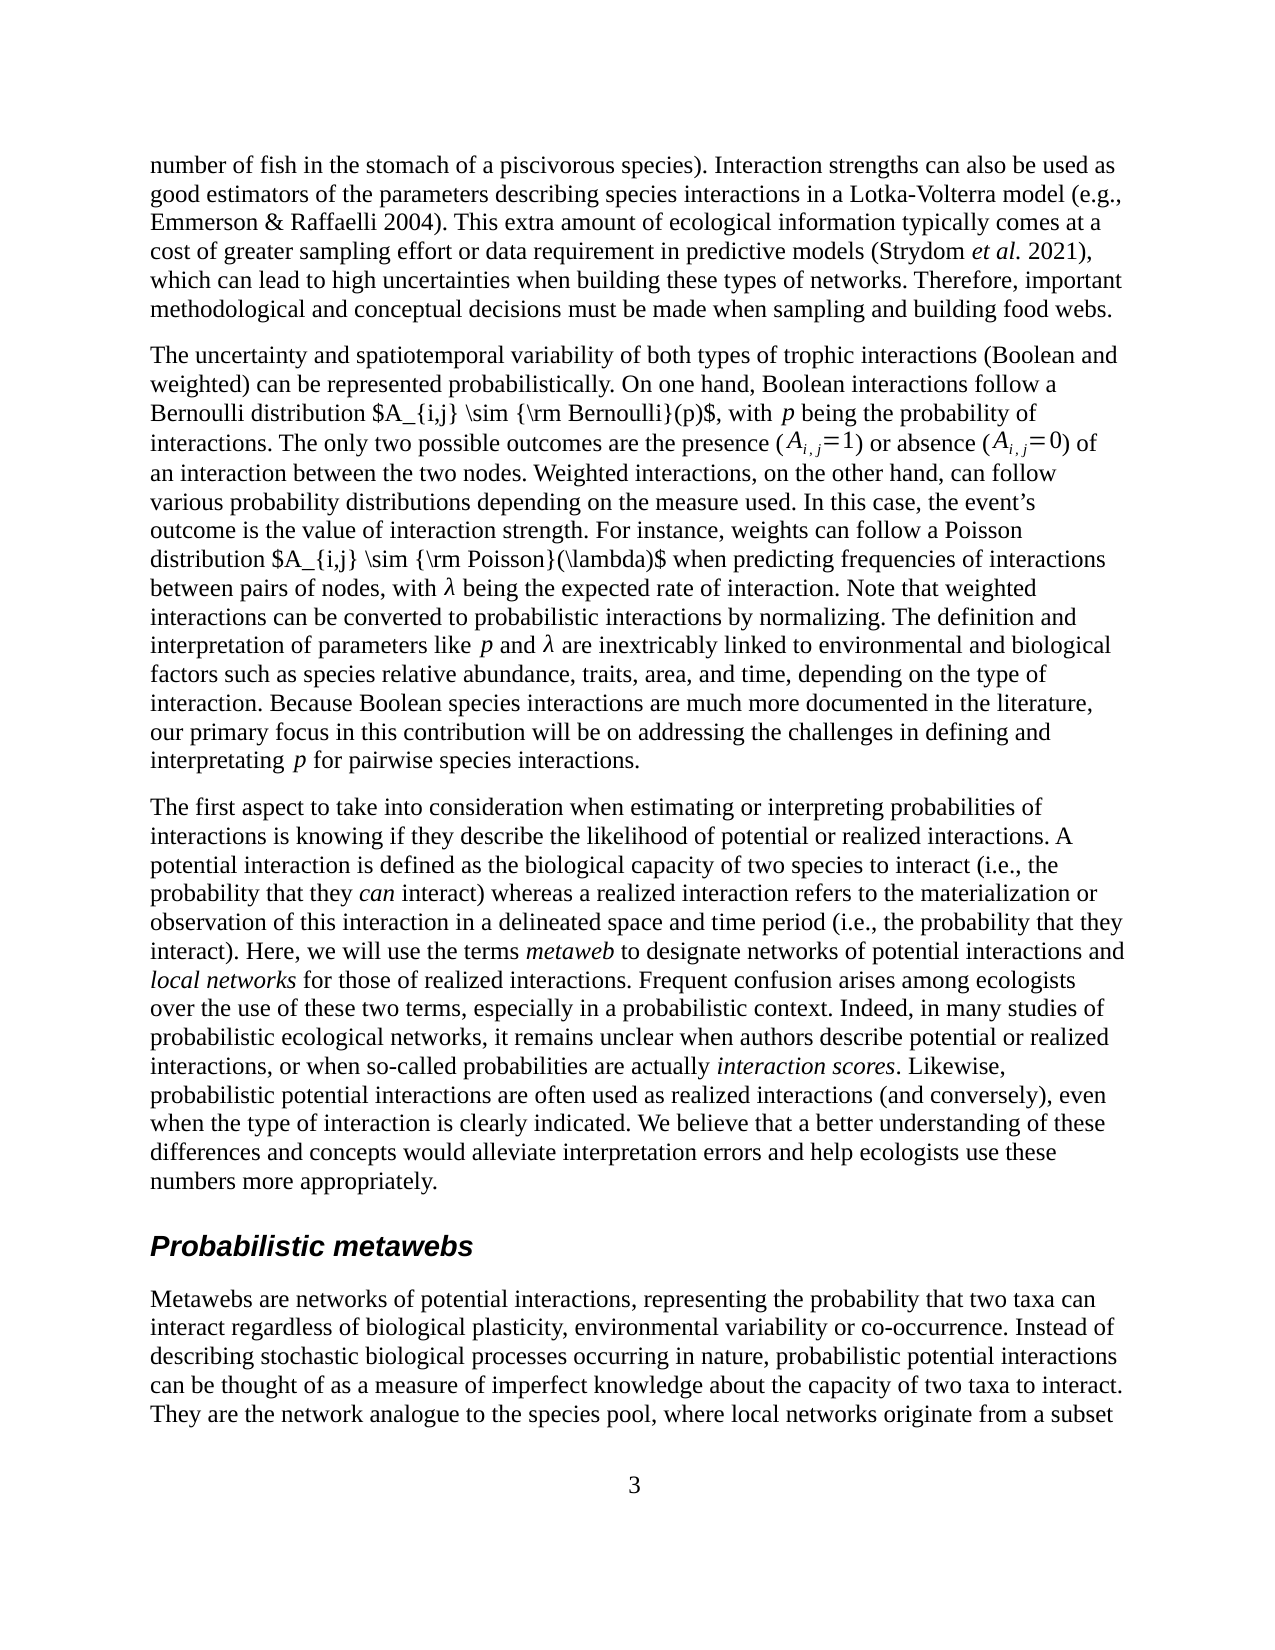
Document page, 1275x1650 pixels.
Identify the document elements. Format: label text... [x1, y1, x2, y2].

text number of fish in the stomach of a piscivorous species). Interaction strengths can also be used as good estimators of the parameters describing species interactions in a Lotka-Volterra model (e.g., Emmerson & Raffaelli 2004). This extra amount of ecological information typically comes at a cost of greater sampling effort or data requirement in predictive models (Strydom et al. 2021), which can lead to high uncertainties when building these types of networks. Therefore, important methodological and conceptual decisions must be made when sampling and building food webs. [150, 150, 1125, 322]
text The first aspect to take into consideration when estimating or interpreting probabilities of interactions is knowing if they describe the likelihood of potential or realized interactions. A potential interaction is defined as the biological capacity of two species to interact (i.e., the probability that they can interact) whereas a realized interaction refers to the materialization or observation of this interaction in a delineated space and time period (i.e., the probability that they interact). Here, we will use the terms metaweb to designate networks of potential interactions and local networks for those of realized interactions. Frequent confusion arises among ecologists over the use of these two terms, especially in a probabilistic context. Indeed, in many studies of probabilistic ecological networks, it remains unclear when authors describe potential or realized interactions, or when so-called probabilities are actually interaction scores. Likewise, probabilistic potential interactions are often used as realized interactions (and conversely), even when the type of interaction is clearly indicated. We believe that a better understanding of these differences and concepts would alleviate interpretation errors and help ecologists use these numbers more appropriately. [150, 792, 1125, 1195]
text The uncertainty and spatiotemporal variability of both types of trophic interactions (Boolean and weighted) can be represented probabilistically. On one hand, Boolean interactions follow a Bernoulli distribution $A_{i,j} \sim {\rm Bernoulli}(p)$, with being the probability of interactions. The only two possible outcomes are the presence () or absence () of an interaction between the two nodes. Weighted interactions, on the other hand, can follow various probability distributions depending on the measure used. In this case, the event’s outcome is the value of interaction strength. For instance, weights can follow a Poisson distribution $A_{i,j} \sim {\rm Poisson}(\lambda)$ when predicting frequencies of interactions between pairs of nodes, with being the expected rate of interaction. Note that weighted interactions can be converted to probabilistic interactions by normalizing. The definition and interpretation of parameters like and are inextricably linked to environmental and biological factors such as species relative abundance, traits, area, and time, depending on the type of interaction. Because Boolean species interactions are much more documented in the literature, our primary focus in this contribution will be on addressing the challenges in defining and interpretating for pairwise species interactions. [150, 340, 1125, 774]
text Metawebs are networks of potential interactions, representing the probability that two taxa can interact regardless of biological plasticity, environmental variability or co-occurrence. Instead of describing stochastic biological processes occurring in nature, probabilistic potential interactions can be thought of as a measure of imperfect knowledge about the capacity of two taxa to interact. They are the network analogue to the species pool, where local networks originate from a subset [150, 1284, 1125, 1427]
subtitle Probabilistic metawebs [150, 1229, 1125, 1262]
